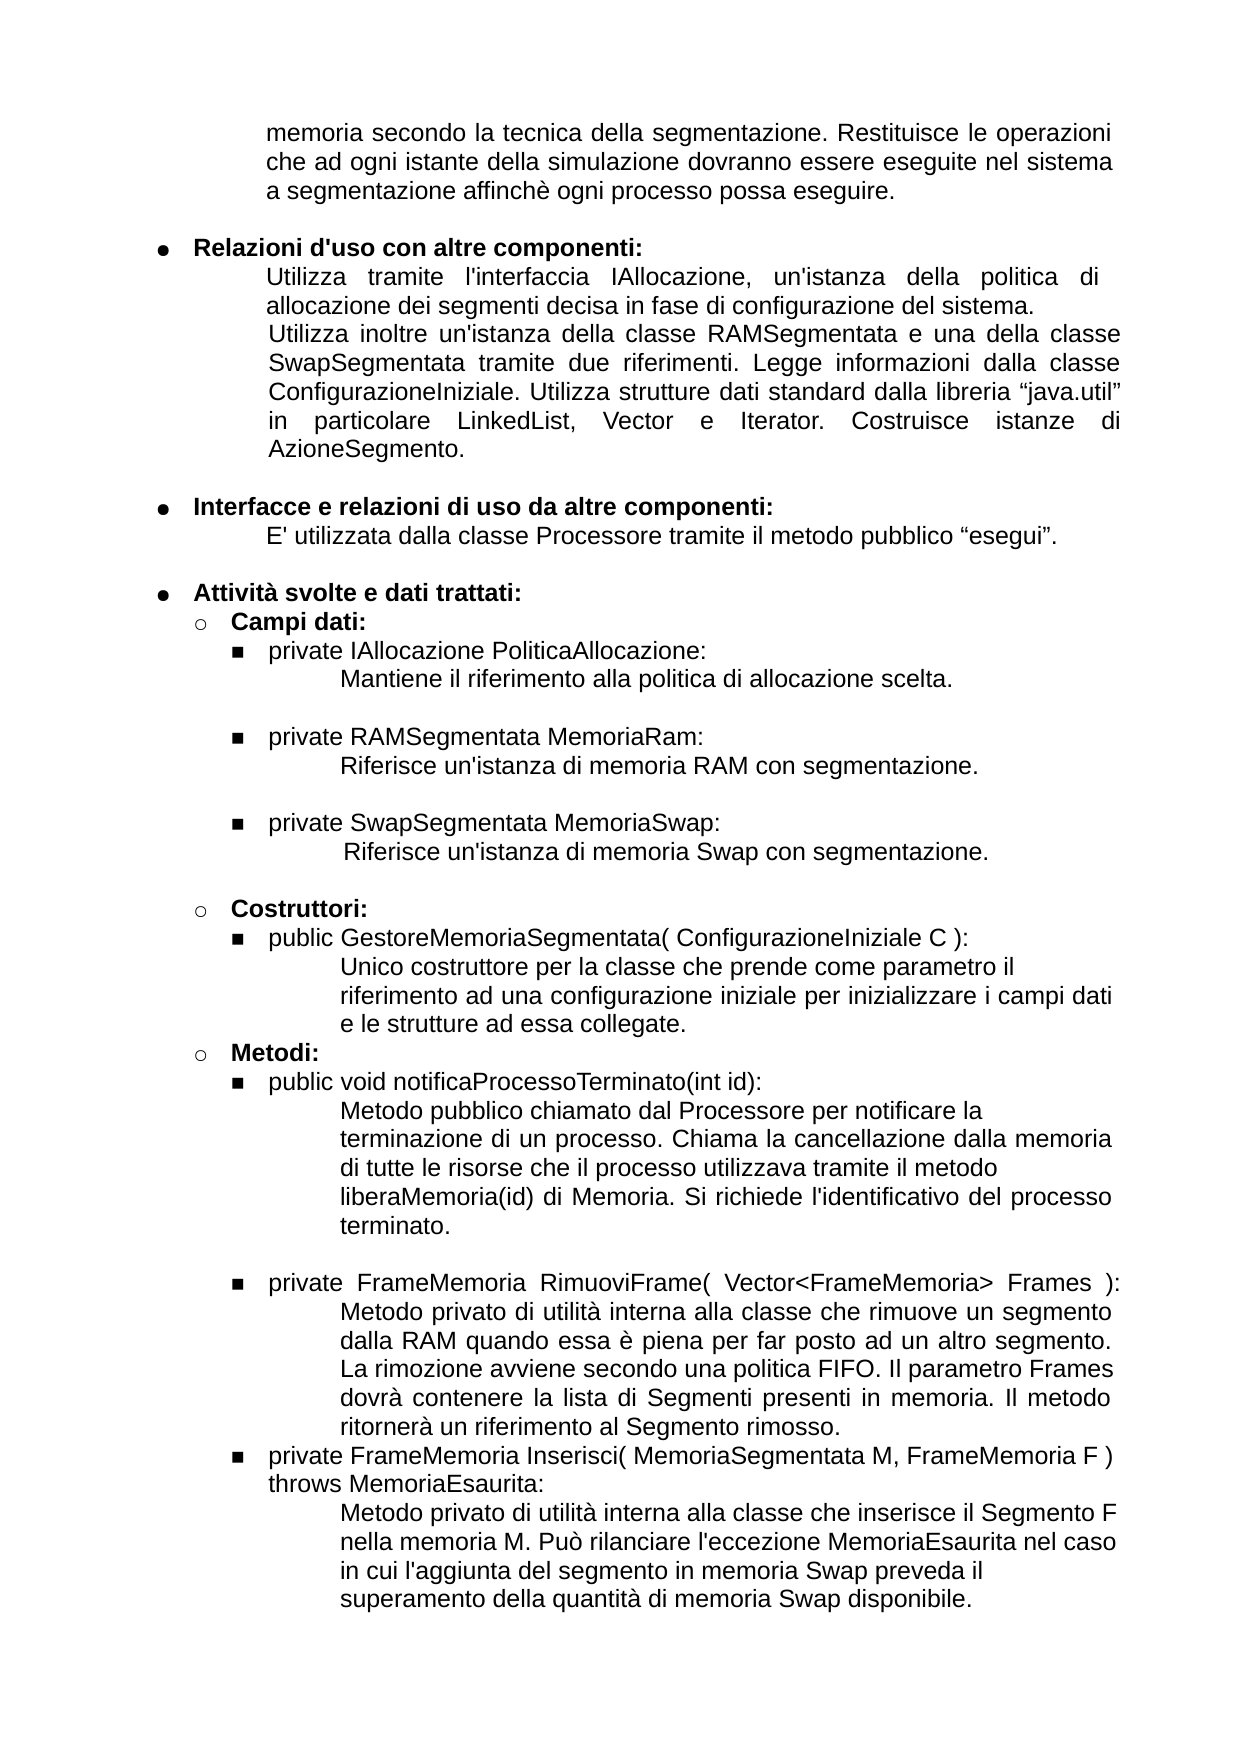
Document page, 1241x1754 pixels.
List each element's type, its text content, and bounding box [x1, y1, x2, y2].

list Metodi: [193, 1038, 1122, 1067]
list Costruttori: [193, 894, 1122, 923]
list private SwapSegmentata MemoriaSwap: [231, 808, 1122, 837]
list public void notificaProcessoTerminato(int id): [231, 1067, 1122, 1096]
list E' utilizzata dalla classe Processore tramite il metodo pubblico “esegui”. [156, 521, 1122, 549]
list private FrameMemoria RimuoviFrame( Vector<FrameMemoria> Frames ): Metodo privato di utilità interna alla classe che rimuove un segmento dalla RAM quando essa è piena per far posto ad un altro segmento. La rimozione avviene secondo una politica FIFO. Il parametro Frames dovrà contenere la lista di Segmenti presenti in memoria. Il metodo ritornerà un riferimento al Segmento rimosso. [231, 1268, 1122, 1441]
list Interfacce e relazioni di uso da altre componenti: [156, 492, 1122, 521]
list Utilizza tramite l'interfaccia IAllocazione, un'istanza della politica di allocazione dei segmenti decisa in fase di configurazione del sistema. [156, 262, 1122, 319]
list private RAMSegmentata MemoriaRam: Riferisce un'istanza di memoria RAM con segmentazione. [231, 722, 1122, 808]
list private FrameMemoria Inserisci( MemoriaSegmentata M, FrameMemoria F ) throws MemoriaEsaurita: Metodo privato di utilità interna alla classe che inserisce il Segmento F nella memoria M. Può rilanciare l'eccezione MemoriaEsaurita nel caso in cui l'aggiunta del segmento in memoria Swap preveda il superamento della quantità di memoria Swap disponibile. [231, 1441, 1122, 1613]
text Unico costruttore per la classe che prende come parametro il riferimento ad una configurazione iniziale per inizializzare i campi dati e le strutture ad essa collegate. [118, 952, 1122, 1038]
list Riferisce un'istanza di memoria Swap con segmentazione. [306, 837, 1122, 866]
list Relazioni d'uso con altre componenti: [156, 233, 1122, 262]
list Campi dati: [193, 607, 1122, 636]
list Utilizza inoltre un'istanza della classe RAMSegmentata e una della classe SwapSegmentata tramite due riferimenti. Legge informazioni dalla classe ConfigurazioneIniziale. Utilizza strutture dati standard dalla libreria “java.util” in particolare LinkedList, Vector e Iterator. Costruisce istanze di AzioneSegmento. [231, 319, 1122, 463]
list Attività svolte e dati trattati: [156, 578, 1122, 607]
list private IAllocazione PoliticaAllocazione: [231, 636, 1122, 664]
list memoria secondo la tecnica della segmentazione. Restituisce le operazioni che ad ogni istante della simulazione dovranno essere eseguite nel sistema a segmentazione affinchè ogni processo possa eseguire. [156, 118, 1122, 204]
list public GestoreMemoriaSegmentata( ConfigurazioneIniziale C ): [231, 923, 1122, 952]
text Mantiene il riferimento alla politica di allocazione scelta. [118, 664, 1122, 693]
text Metodo pubblico chiamato dal Processore per notificare la terminazione di un processo. Chiama la cancellazione dalla memoria di tutte le risorse che il processo utilizzava tramite il metodo liberaMemoria(id) di Memoria. Si richiede l'identificativo del processo terminato. [118, 1096, 1122, 1239]
